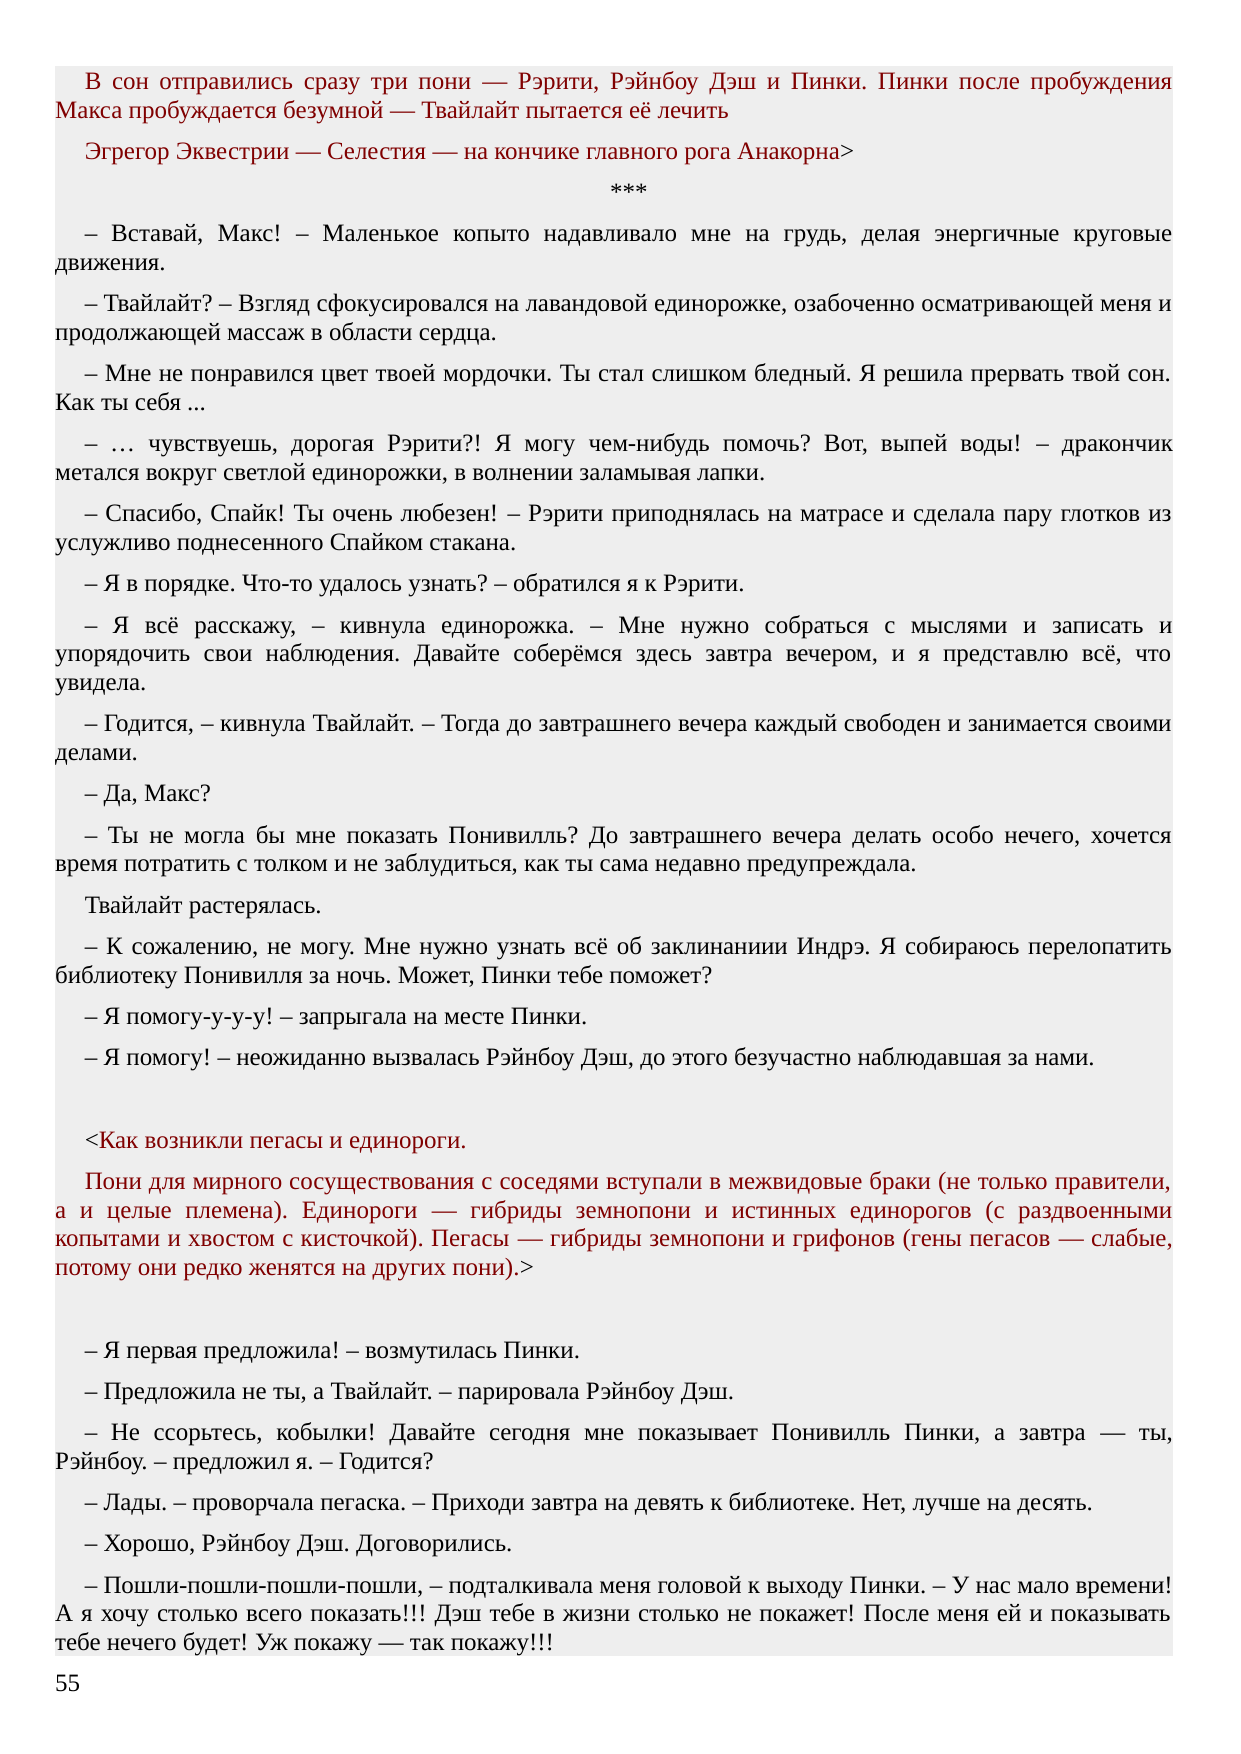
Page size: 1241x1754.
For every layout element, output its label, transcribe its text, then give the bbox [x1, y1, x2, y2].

text – Я всё расскажу, – кивнула единорожка. – Мне нужно собраться с мыслями и записать и упорядочить свои наблюдения. Давайте соберёмся здесь завтра вечером, и я представлю всё, что увидела. [55, 610, 1173, 696]
text – Да, Макс? [55, 778, 1173, 807]
text В сон отправились сразу три пони — Рэрити, Рэйнбоу Дэш и Пинки. Пинки после пробуждения Макса пробуждается безумной — Твайлайт пытается её лечить [55, 66, 1173, 123]
text – Я помогу! – неожиданно вызвалась Рэйнбоу Дэш, до этого безучастно наблюдавшая за нами. [55, 1042, 1173, 1071]
text – Пошли-пошли-пошли-пошли, – подталкивала меня головой к выходу Пинки. – У нас мало времени! А я хочу столько всего показать!!! Дэш тебе в жизни столько не покажет! После меня ей и показывать тебе нечего будет! Уж покажу — так покажу!!! [55, 1570, 1173, 1656]
text – Спасибо, Спайк! Ты очень любезен! – Рэрити приподнялась на матрасе и сделала пару глотков из услужливо поднесенного Спайком стакана. [55, 498, 1173, 556]
text – Предложила не ты, а Твайлайт. – парировала Рэйнбоу Дэш. [55, 1376, 1173, 1405]
text Пони для мирного сосуществования с соседями вступали в межвидовые браки (не только правители, а и целые племена). Единороги — гибриды земнопони и истинных единорогов (с раздвоенными копытами и хвостом с кисточкой). Пегасы — гибриды земнопони и грифонов (гены пегасов — слабые, потому они редко женятся на других пони).> [55, 1166, 1173, 1281]
text – Твайлайт? – Взгляд сфокусировался на лавандовой единорожке, озабоченно осматривающей меня и продолжающей массаж в области сердца. [55, 288, 1173, 346]
text – Вставай, Макс! – Маленькое копыто надавливало мне на грудь, делая энергичные круговые движения. [55, 218, 1173, 276]
text – Ты не могла бы мне показать Понивилль? До завтрашнего вечера делать особо нечего, хочется время потратить с толком и не заблудиться, как ты сама недавно предупреждала. [55, 820, 1173, 877]
text – Мне не понравился цвет твоей мордочки. Ты стал слишком бледный. Я решила прервать твой сон. Как ты себя ... [55, 358, 1173, 416]
text – Хорошо, Рэйнбоу Дэш. Договорились. [55, 1528, 1173, 1557]
text – Я первая предложила! – возмутилась Пинки. [55, 1335, 1173, 1363]
text – Годится, – кивнула Твайлайт. – Тогда до завтрашнего вечера каждый свободен и занимается своими делами. [55, 708, 1173, 766]
text – Я в порядке. Что-то удалось узнать? – обратился я к Рэрити. [55, 568, 1173, 597]
text Твайлайт растерялась. [55, 890, 1173, 918]
text – Я помогу-у-у-у! – запрыгала на месте Пинки. [55, 1001, 1173, 1030]
text <Как возникли пегасы и единороги. [55, 1125, 1173, 1153]
text Эгрегор Эквестрии — Селестия — на кончике главного рога Анакорна> [55, 136, 1173, 165]
text – Не ссорьтесь, кобылки! Давайте сегодня мне показывает Понивилль Пинки, а завтра — ты, Рэйнбоу. – предложил я. – Годится? [55, 1417, 1173, 1475]
text – Лады. – проворчала пегаска. – Приходи завтра на девять к библиотеке. Нет, лучше на десять. [55, 1487, 1173, 1516]
text – К сожалению, не могу. Мне нужно узнать всё об заклинаниии Индрэ. Я собираюсь перелопатить библиотеку Понивилля за ночь. Может, Пинки тебе поможет? [55, 931, 1173, 988]
text *** [55, 177, 1173, 206]
text – … чувствуешь, дорогая Рэрити?! Я могу чем-нибудь помочь? Вот, выпей воды! – дракончик метался вокруг светлой единорожки, в волнении заламывая лапки. [55, 428, 1173, 486]
